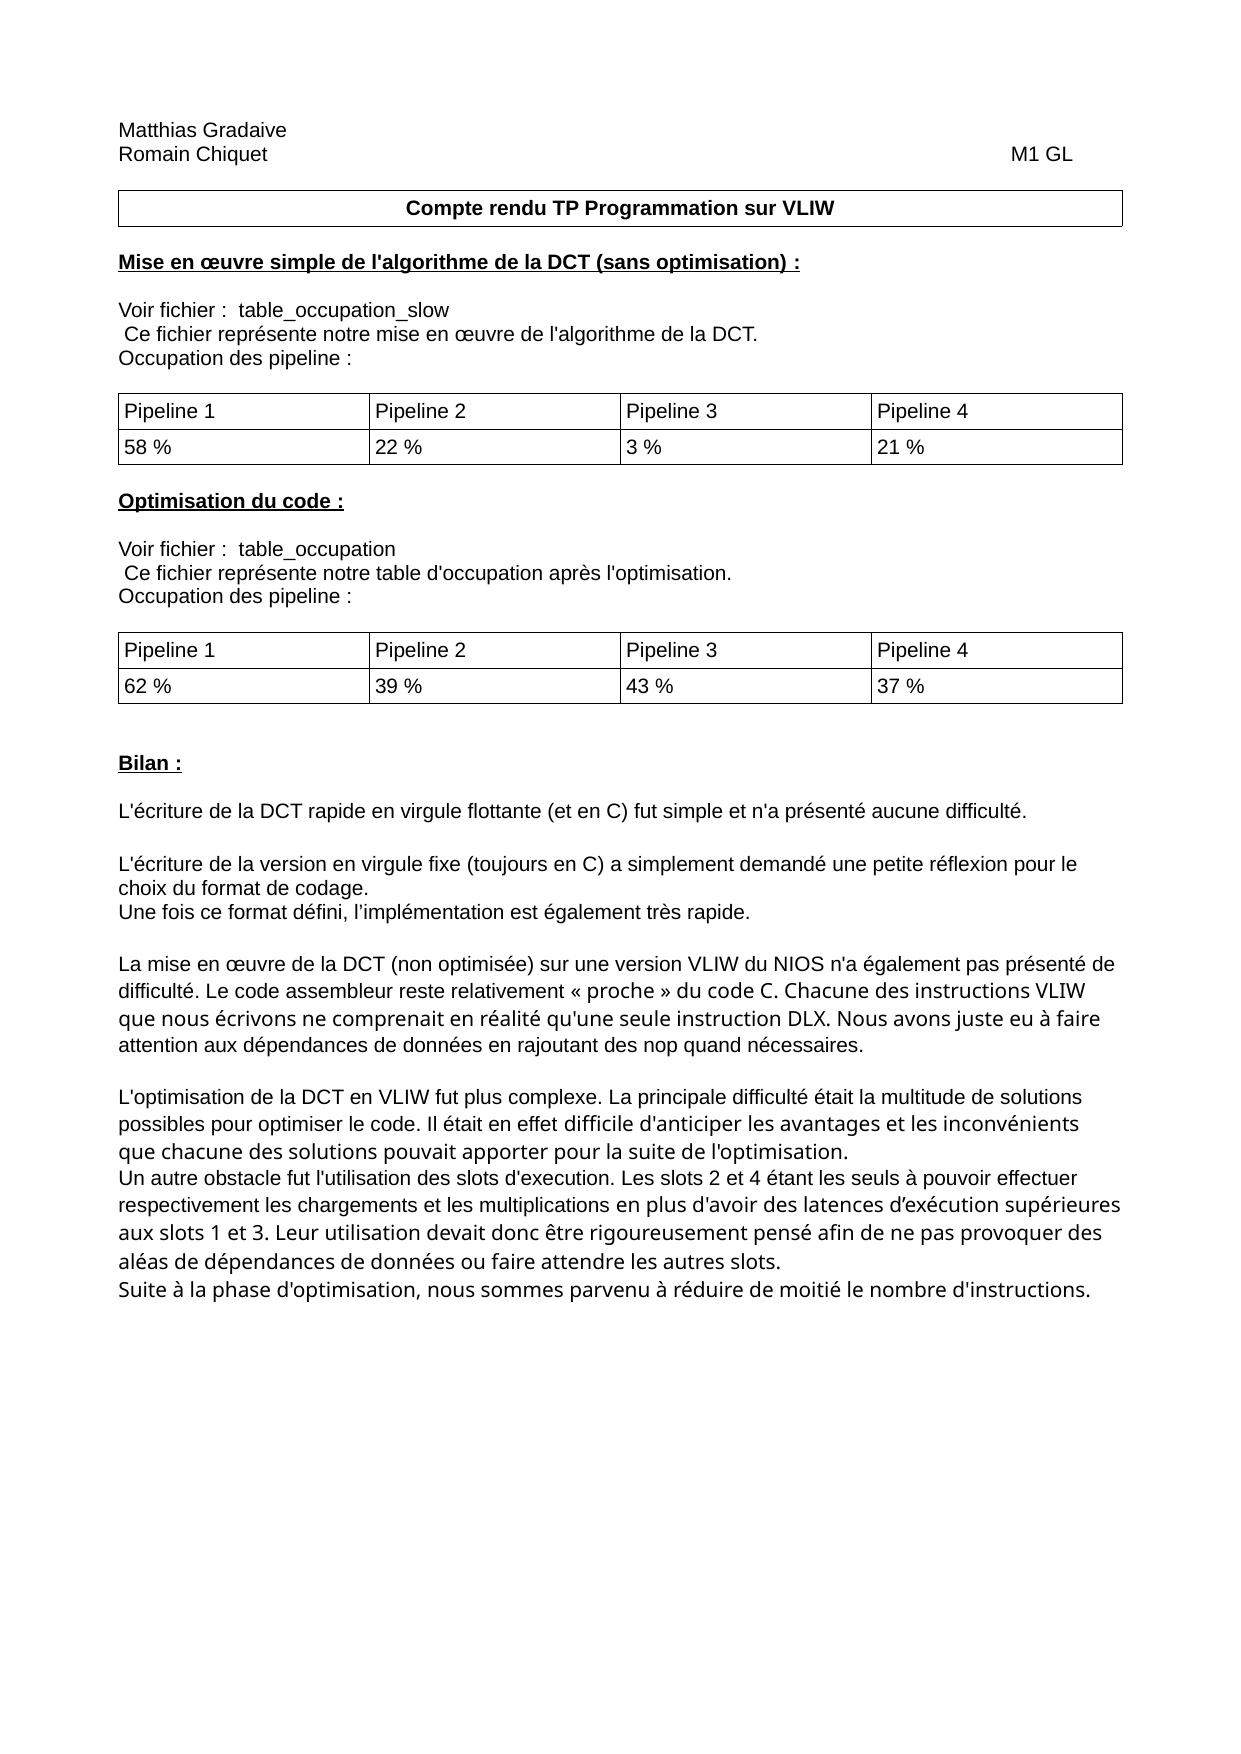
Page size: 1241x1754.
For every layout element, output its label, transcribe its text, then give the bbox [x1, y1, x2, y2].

table_cell 62 % [119, 669, 369, 703]
text Occupation des pipeline : [118, 345, 1122, 369]
text Voir fichier : table_occupation [118, 536, 1122, 560]
table_cell 22 % [370, 430, 620, 464]
text L'optimisation de la DCT en VLIW fut plus complexe. La principale difficulté était la multitude de solutions possibles pour optimiser le code. Il était en effet difficile d'anticiper les avantages et les inconvénients que chacune des solutions pouvait apporter pour la suite de l'optimisation. [118, 1085, 1122, 1166]
text Ce fichier représente notre table d'occupation après l'optimisation. [118, 560, 1122, 584]
table_header Pipeline 3 [621, 633, 871, 668]
table_cell 21 % [872, 430, 1122, 464]
table_cell 37 % [872, 669, 1122, 703]
table_cell 43 % [621, 669, 871, 703]
text attention aux dépendances de données en rajoutant des nop quand nécessaires. [118, 1033, 1122, 1057]
table_header Pipeline 2 [370, 394, 620, 429]
text Romain Chiquet M1 GL [118, 142, 1122, 166]
table_cell 3 % [621, 430, 871, 464]
text La mise en œuvre de la DCT (non optimisée) sur une version VLIW du NIOS n'a également pas présenté de difficulté. Le code assembleur reste relativement « proche » du code C. Chacune des instructions VLIW que nous écrivons ne comprenait en réalité qu'une seule instruction DLX. Nous avons juste eu à faire [118, 952, 1122, 1033]
table_header Pipeline 3 [621, 394, 871, 429]
table_cell 58 % [119, 430, 369, 464]
text Une fois ce format défini, l’implémentation est également très rapide. [118, 899, 1122, 923]
table_header Compte rendu TP Programmation sur VLIW [119, 191, 1122, 226]
text Voir fichier : table_occupation_slow [118, 297, 1122, 321]
text Suite à la phase d'optimisation, nous sommes parvenu à réduire de moitié le nombre d'instructions. [118, 1275, 1122, 1304]
text L'écriture de la version en virgule fixe (toujours en C) a simplement demandé une petite réflexion pour le choix du format de codage. [118, 852, 1122, 899]
text Occupation des pipeline : [118, 584, 1122, 608]
table_cell 39 % [370, 669, 620, 703]
text Un autre obstacle fut l'utilisation des slots d'execution. Les slots 2 et 4 étant les seuls à pouvoir effectuer respectivement les chargements et les multiplications en plus d'avoir des latences d’exécution supérieures aux slots 1 et 3. Leur utilisation devait donc être rigoureusement pensé afin de ne pas provoquer des aléas de dépendances de données ou faire attendre les autres slots. [118, 1166, 1122, 1275]
table_header Pipeline 2 [370, 633, 620, 668]
text Ce fichier représente notre mise en œuvre de l'algorithme de la DCT. [118, 321, 1122, 345]
text Mise en œuvre simple de l'algorithme de la DCT (sans optimisation) : [118, 249, 1122, 273]
table_header Pipeline 1 [119, 394, 369, 429]
text Bilan : [118, 751, 1122, 775]
table_header Pipeline 4 [872, 633, 1122, 668]
text L'écriture de la DCT rapide en virgule flottante (et en C) fut simple et n'a présenté aucune difficulté. [118, 799, 1122, 823]
table_header Pipeline 4 [872, 394, 1122, 429]
table_header Pipeline 1 [119, 633, 369, 668]
text Optimisation du code : [118, 488, 1122, 512]
text Matthias Gradaive [118, 118, 1122, 142]
